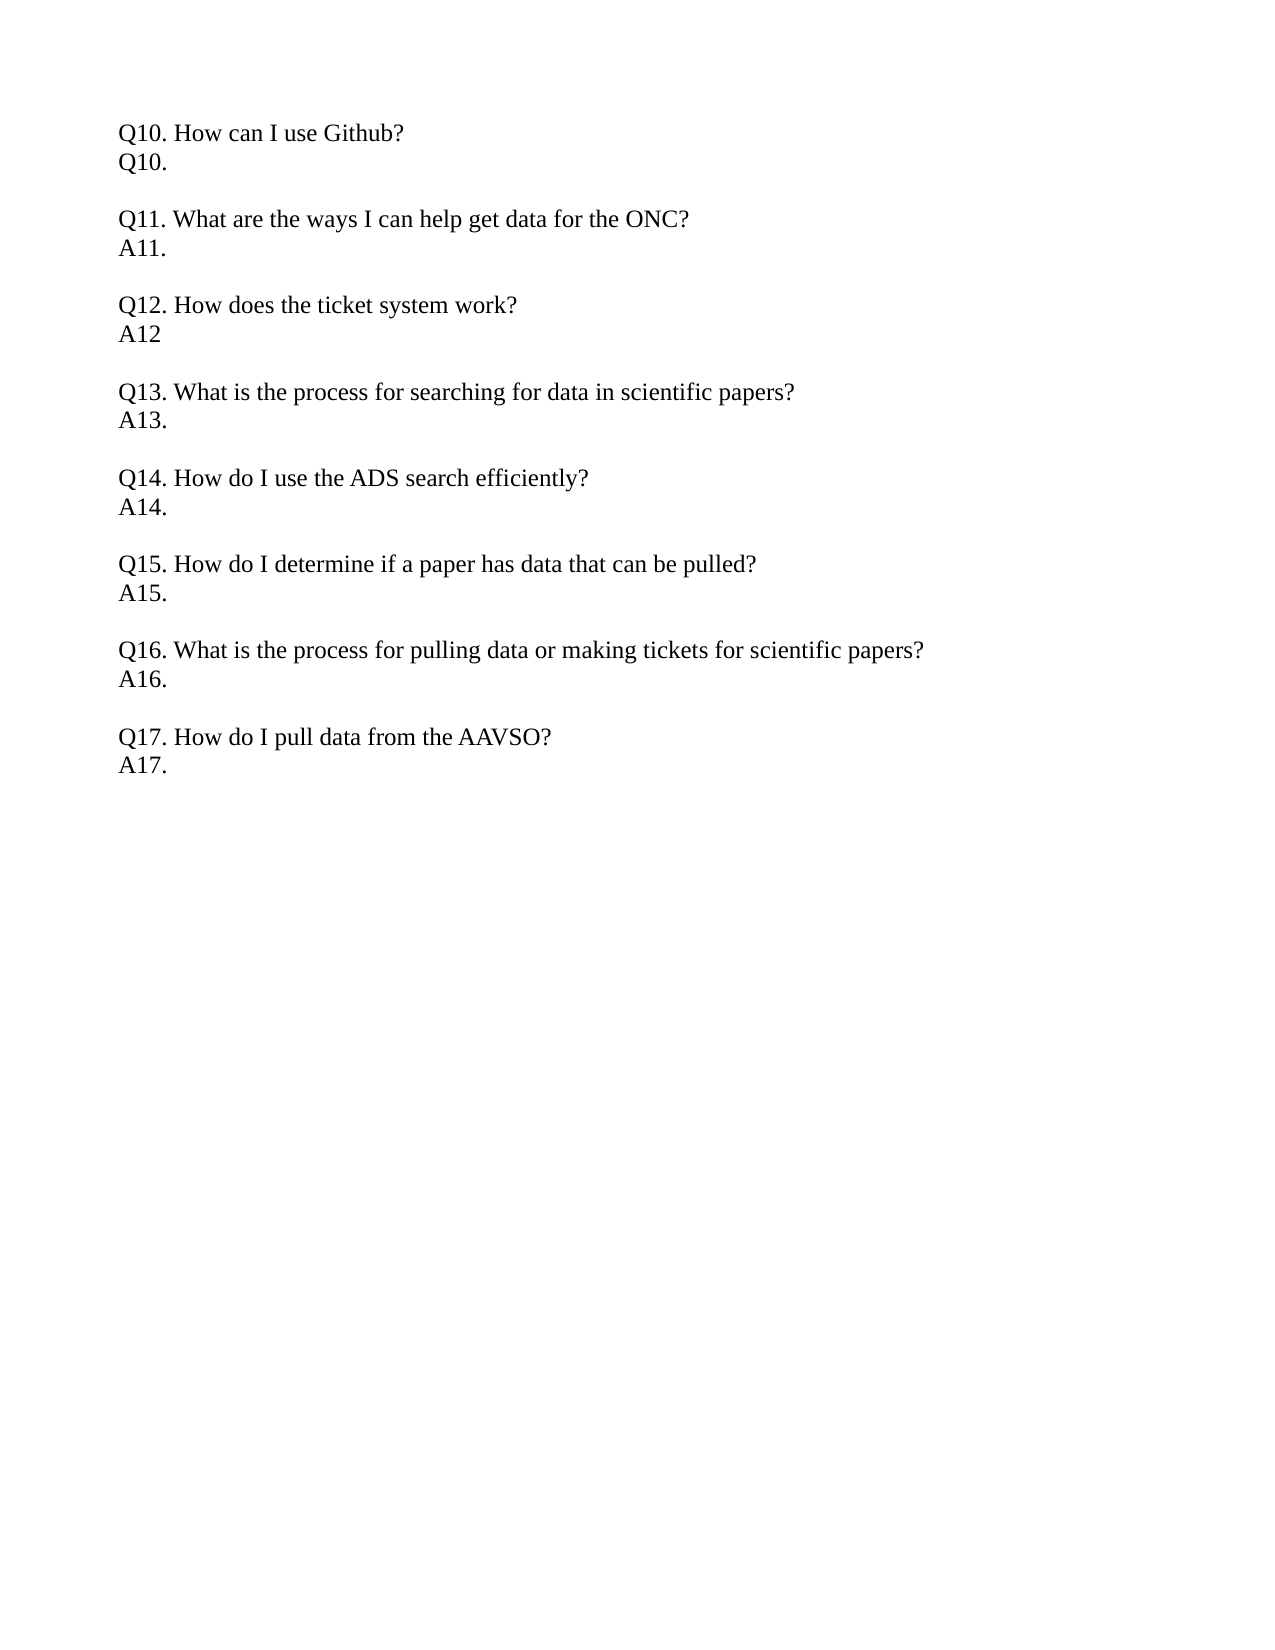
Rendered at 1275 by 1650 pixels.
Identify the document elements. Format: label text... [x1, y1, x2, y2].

text Q15. How do I determine if a paper has data that can be pulled? [118, 549, 1157, 578]
text A11. [118, 233, 1157, 262]
text A14. [118, 492, 1157, 521]
text Q11. What are the ways I can help get data for the ONC? [118, 204, 1157, 233]
text A12 [118, 319, 1157, 348]
text A17. [118, 751, 1157, 779]
text Q17. How do I pull data from the AAVSO? [118, 722, 1157, 751]
text Q12. How does the ticket system work? [118, 291, 1157, 319]
text Q10. How can I use Github? [118, 118, 1157, 147]
text Q16. What is the process for pulling data or making tickets for scientific papers? [118, 636, 1157, 664]
text Q14. How do I use the ADS search efficiently? [118, 463, 1157, 492]
text A15. [118, 578, 1157, 607]
text Q10. [118, 147, 1157, 176]
text Q13. What is the process for searching for data in scientific papers? [118, 377, 1157, 406]
text A13. [118, 406, 1157, 434]
text A16. [118, 664, 1157, 693]
